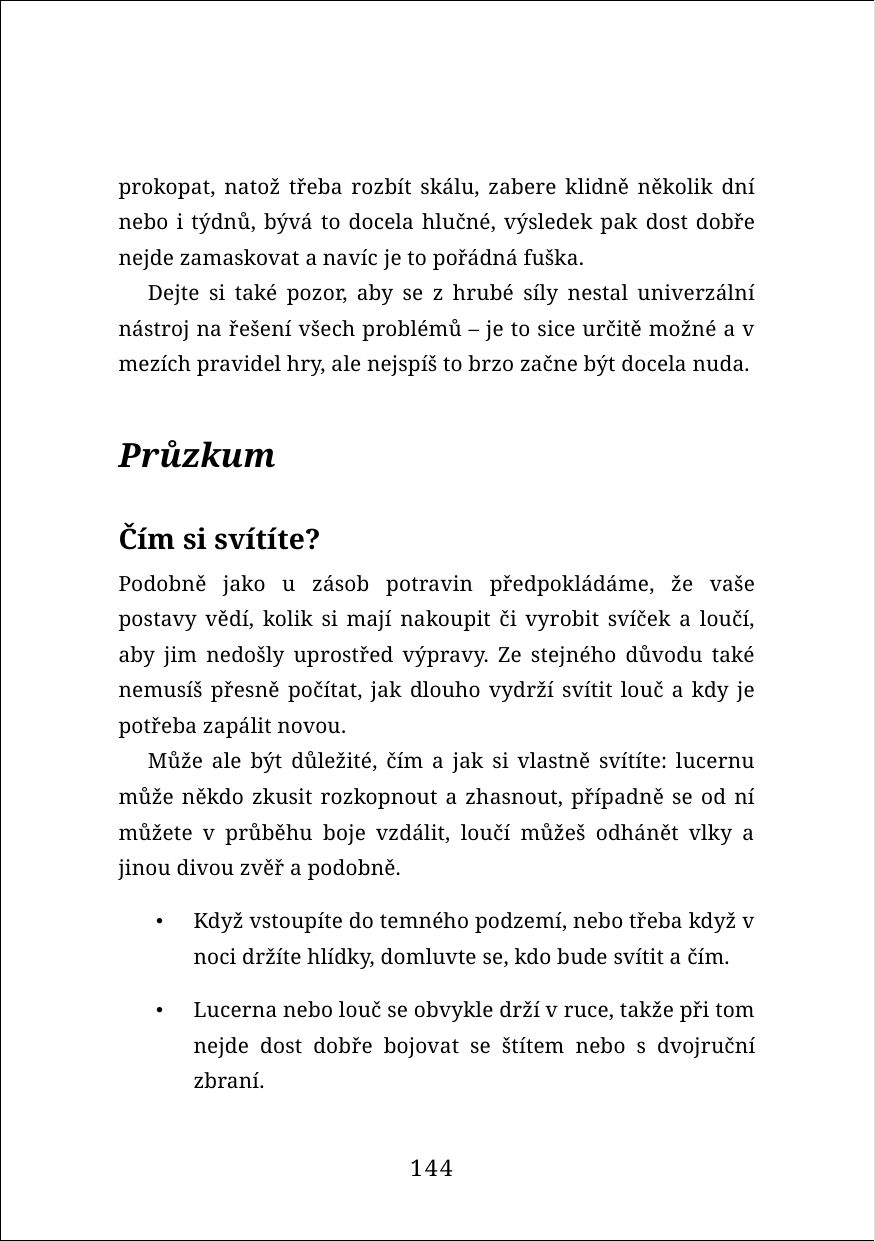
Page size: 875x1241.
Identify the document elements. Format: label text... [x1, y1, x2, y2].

text prokopat, natož třeba rozbít skálu, zabere klidně několik dní nebo i týdnů, bývá to docela hlučné, výsledek pak dost dobře nejde zamaskovat a navíc je to pořádná fuška. Dejte si také pozor, aby se z hrubé síly nestal univerzální nástroj na řešení všech problémů – je to sice určitě možné a v mezích pravidel hry, ale nejspíš to brzo začne být docela nuda. [118, 172, 756, 378]
list Když vstoupíte do temného podzemí, nebo třeba když v noci držíte hlídky, domluvte se, kdo bude svítit a čím. [156, 906, 756, 970]
text Podobně jako u zásob potravin předpokládáme, že vaše postavy vědí, kolik si mají nakoupit či vyrobit svíček a loučí, aby jim nedošly uprostřed výpravy. Ze stejného důvodu také nemusíš přesně počítat, jak dlouho vydrží svítit louč a kdy je potřeba zapálit novou. Může ale být důležité, čím a jak si vlastně svítíte: lucernu může někdo zkusit rozkopnout a zhasnout, případně se od ní můžete v průběhu boje vzdálit, loučí můžeš odhánět vlky a jinou divou zvěř a podobně. [118, 569, 756, 882]
subtitle Průzkum [118, 432, 756, 478]
list Lucerna nebo louč se obvykle drží v ruce, takže při tom nejde dost dobře bojovat se štítem nebo s dvojruční zbraní. [156, 995, 756, 1095]
subtitle Čím si svítíte? [118, 519, 756, 557]
